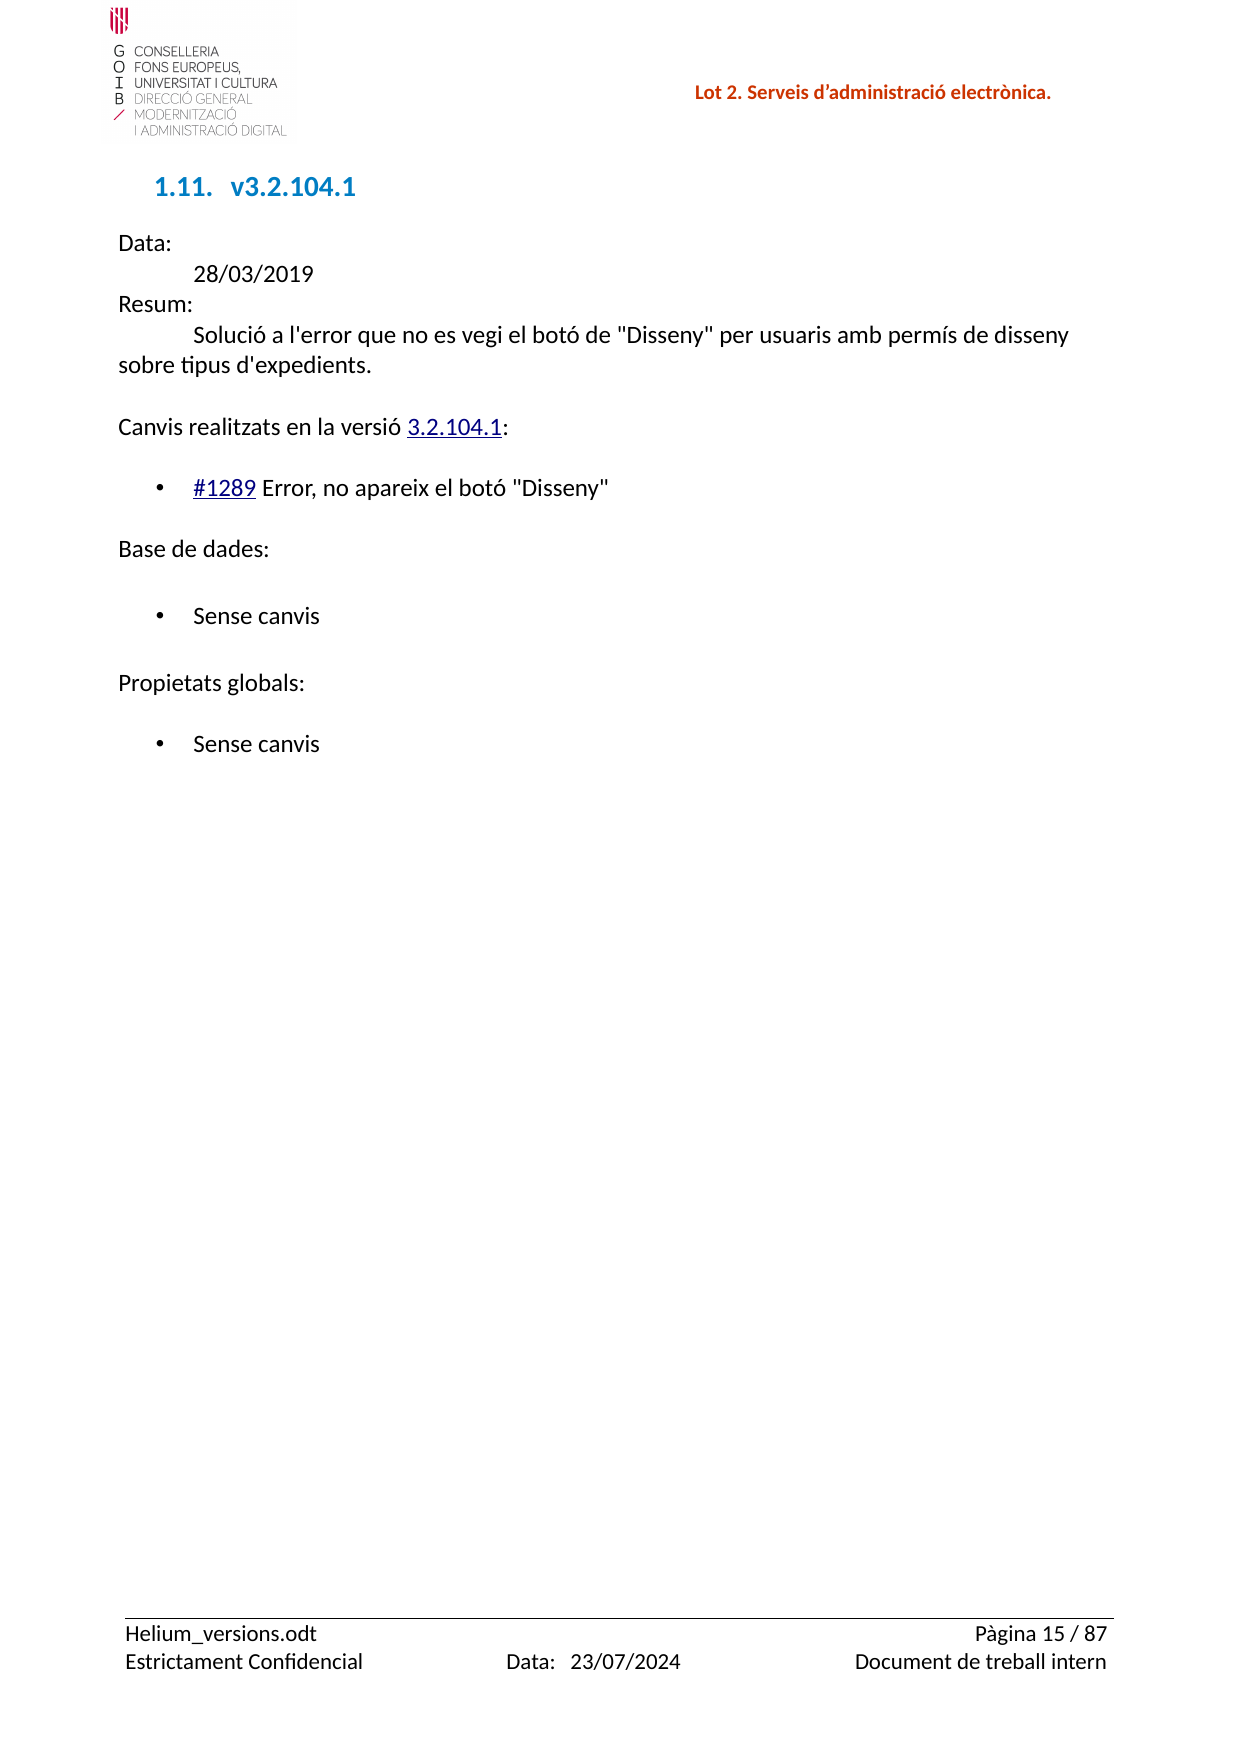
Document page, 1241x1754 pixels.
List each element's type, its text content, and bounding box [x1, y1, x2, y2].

list Sense canvis [156, 728, 1122, 758]
subtitle v3.2.104.1 [153, 168, 1122, 204]
text Canvis realitzats en la versió 3.2.104.1: [118, 411, 1122, 441]
picture [100, 0, 297, 144]
text Data: [118, 228, 1122, 258]
text Propietats globals: [118, 667, 1122, 697]
text 28/03/2019 [118, 258, 1122, 289]
text Resum: [118, 289, 1122, 319]
list #1289 Error, no apareix el botó "Disseny" [156, 472, 1122, 502]
text Solució a l'error que no es vegi el botó de "Disseny" per usuaris amb permís de disseny sobre tipus d'expedients. [118, 319, 1122, 380]
text Base de dades: [118, 533, 1122, 563]
list Sense canvis [156, 600, 1122, 630]
